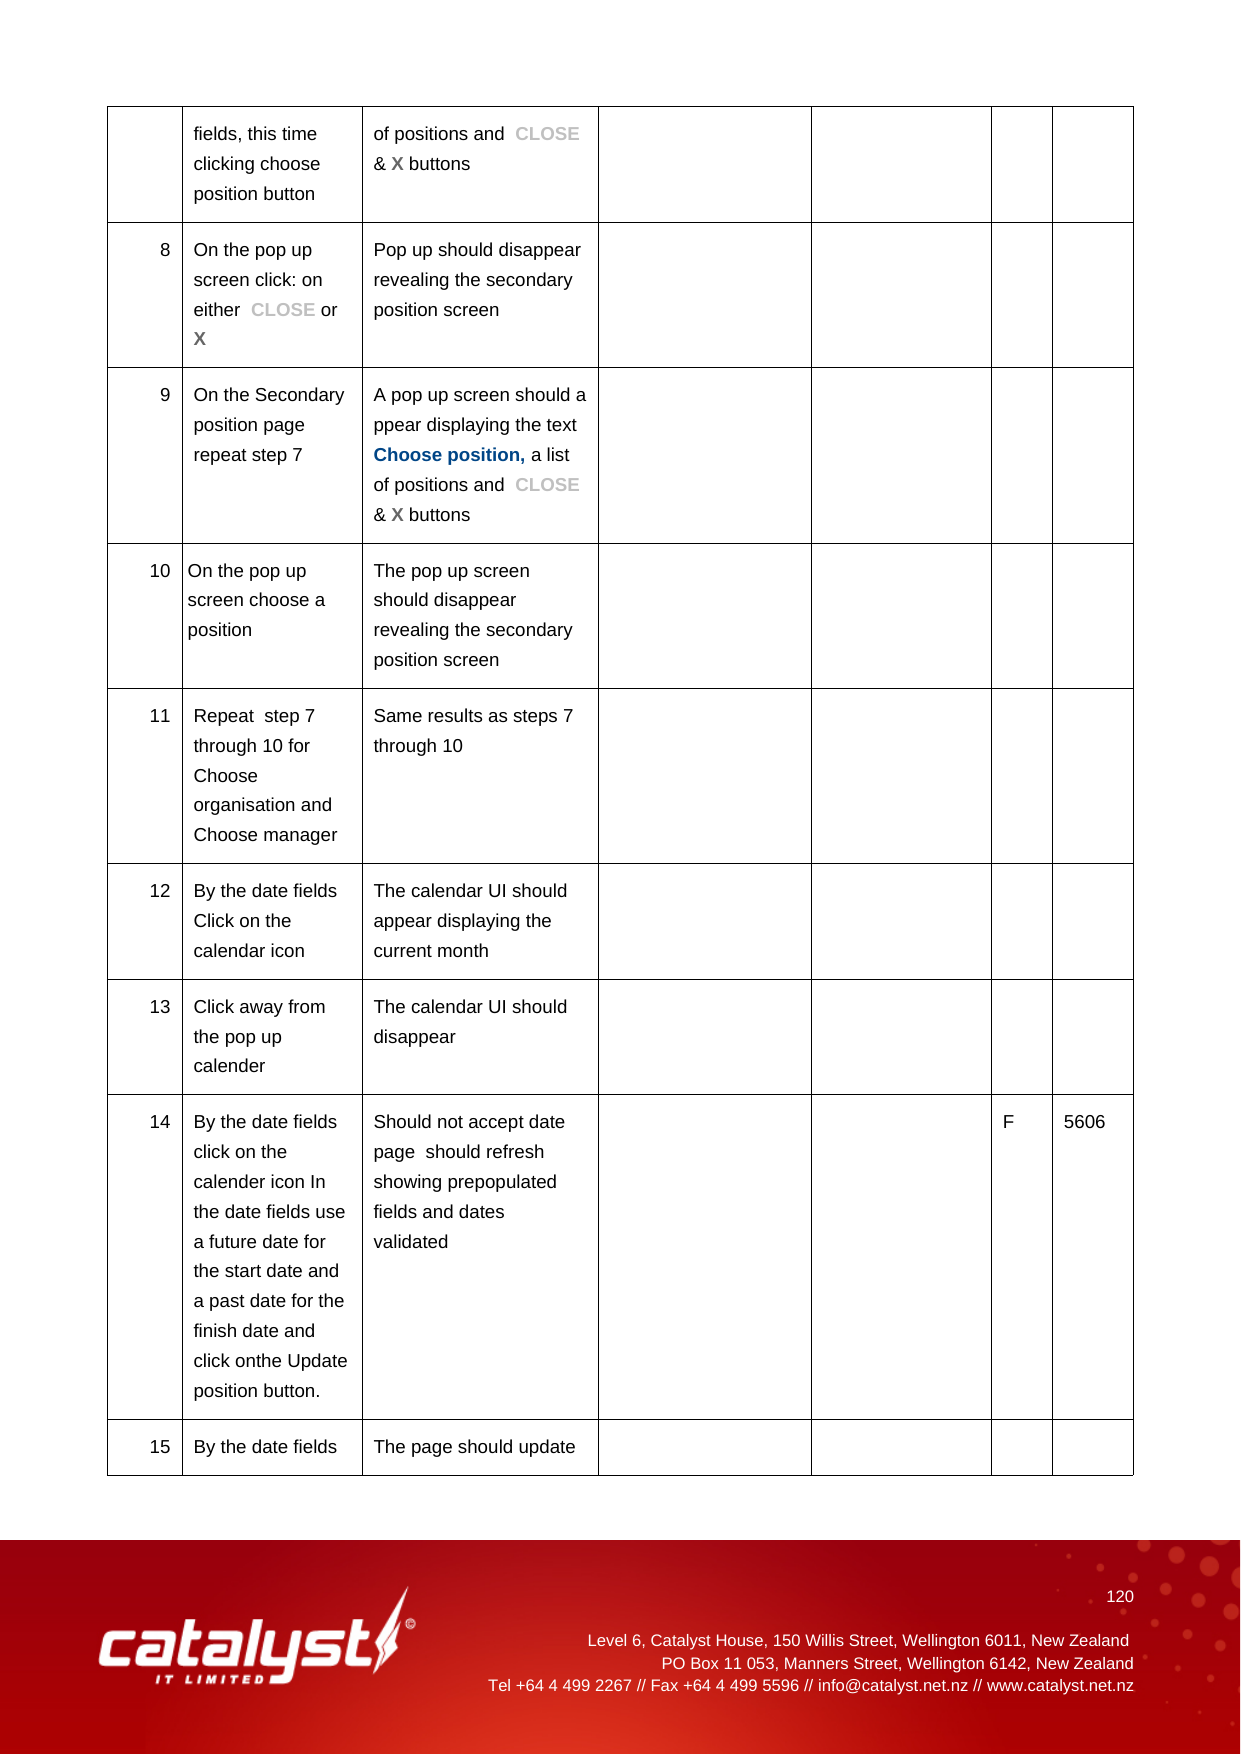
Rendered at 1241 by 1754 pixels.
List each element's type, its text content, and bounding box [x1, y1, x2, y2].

table_cell [599, 107, 811, 222]
table_cell [108, 107, 182, 222]
picture [0, 1540, 1241, 1754]
table_cell [812, 980, 991, 1094]
table_cell [992, 107, 1052, 222]
table_cell The calendar UI should appear displaying the current month [363, 864, 598, 979]
table_cell Pop up should disappear revealing the secondary position screen [363, 223, 598, 367]
table_cell of positions and CLOSE & X buttons [363, 107, 598, 222]
table_cell 14 [108, 1095, 182, 1418]
table_cell On the pop up screen choose a position [183, 544, 362, 688]
table_cell 5606 [1053, 1095, 1133, 1418]
table_cell [992, 368, 1052, 542]
table_cell [1053, 368, 1133, 542]
table_cell 12 [108, 864, 182, 979]
table_cell Click away from the pop up calender [183, 980, 362, 1094]
table_cell [1053, 980, 1133, 1094]
table_cell [992, 1420, 1052, 1474]
table_cell The pop up screen should disappear revealing the secondary position screen [363, 544, 598, 688]
table_cell Same results as steps 7 through 10 [363, 689, 598, 863]
table_cell [599, 223, 811, 367]
table_cell F [992, 1095, 1052, 1418]
table_cell 11 [108, 689, 182, 863]
table_cell Repeat step 7 through 10 for Choose organisation and Choose manager [183, 689, 362, 863]
table_cell [599, 689, 811, 863]
table_cell [1053, 689, 1133, 863]
table_cell [812, 368, 991, 542]
table_cell [599, 1095, 811, 1418]
table_cell [812, 223, 991, 367]
table_cell 13 [108, 980, 182, 1094]
table_cell The page should update [363, 1420, 598, 1474]
table_cell [1053, 1420, 1133, 1474]
table_cell 9 [108, 368, 182, 542]
table_cell [1053, 107, 1133, 222]
table_cell [812, 864, 991, 979]
table_cell On the Secondary position page repeat step 7 [183, 368, 362, 542]
table_cell [812, 1095, 991, 1418]
table_cell [992, 689, 1052, 863]
table_cell [599, 1420, 811, 1474]
table_cell [812, 107, 991, 222]
table_cell On the pop up screen click: on either CLOSE or X [183, 223, 362, 367]
table_cell 15 [108, 1420, 182, 1474]
table_cell [599, 864, 811, 979]
table_cell [599, 368, 811, 542]
table_cell 10 [108, 544, 182, 688]
table_cell 8 [108, 223, 182, 367]
table_cell [992, 980, 1052, 1094]
table_cell By the date fields Click on the calendar icon [183, 864, 362, 979]
table_cell [812, 544, 991, 688]
table_cell [599, 544, 811, 688]
table_cell [1053, 223, 1133, 367]
table_cell By the date fields click on the calender icon In the date fields use a future date for the start date and a past date for the finish date and click onthe Update position button. [183, 1095, 362, 1418]
table_cell [599, 980, 811, 1094]
table_cell [812, 689, 991, 863]
table_cell The calendar UI should disappear [363, 980, 598, 1094]
table_cell By the date fields [183, 1420, 362, 1474]
table_cell [992, 223, 1052, 367]
table_cell [992, 864, 1052, 979]
table_cell [1053, 864, 1133, 979]
table_cell [1053, 544, 1133, 688]
table_cell [992, 544, 1052, 688]
table_cell Should not accept date page should refresh showing prepopulated fields and dates validated [363, 1095, 598, 1418]
table_cell A pop up screen should a ppear displaying the text Choose position, a list of positions and CLOSE & X buttons [363, 368, 598, 542]
table_cell [812, 1420, 991, 1474]
table_cell fields, this time clicking choose position button [183, 107, 362, 222]
